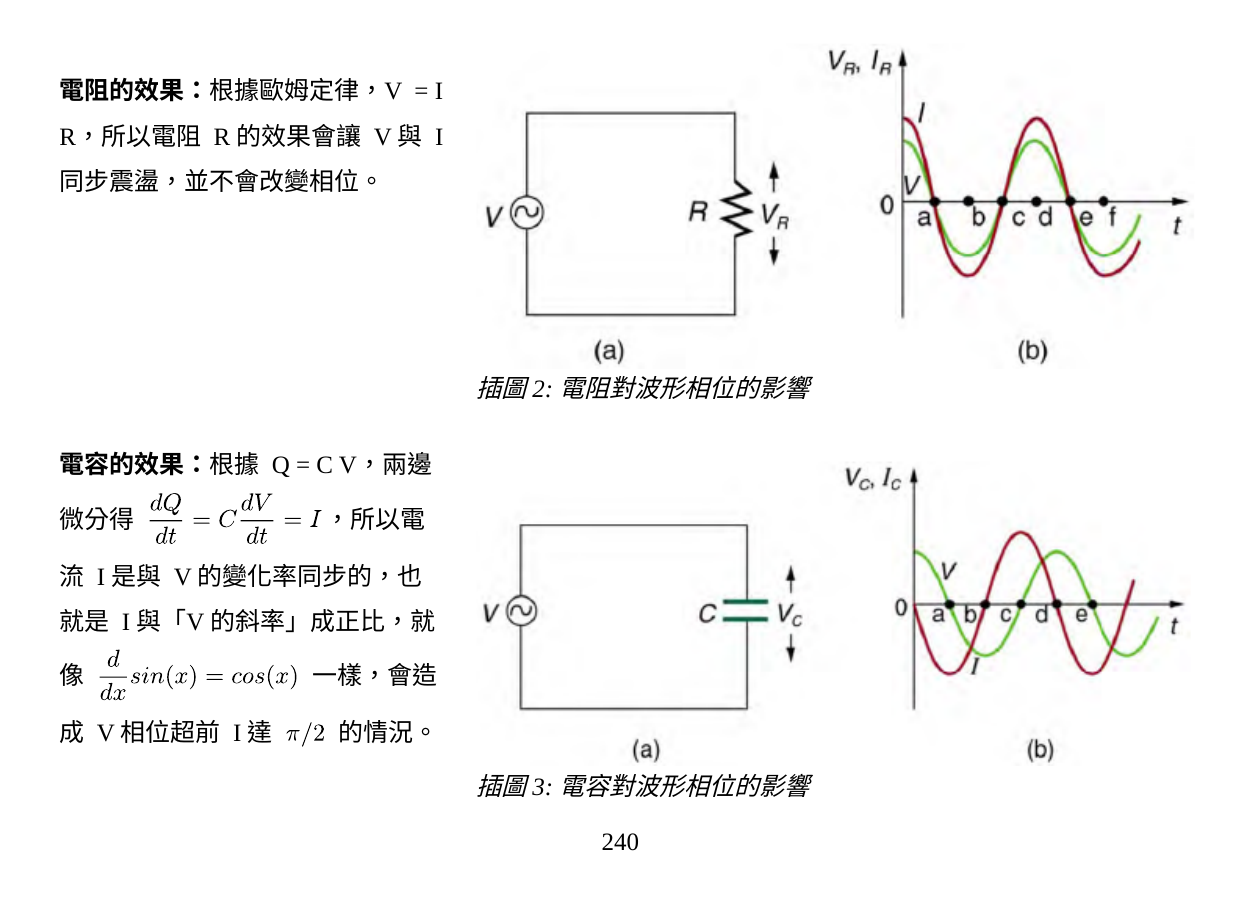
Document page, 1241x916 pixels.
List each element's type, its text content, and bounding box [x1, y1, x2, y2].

text 電容的效果：根據 Q = C V，兩邊微分得 ，所以電流 I 是與 V 的變化率同步的，也就是 I 與「V 的斜率」成正比，就像 一樣，會造成 V 相位超前 I 達 的情況。 [59, 442, 1193, 748]
text 插圖 2: 電阻對波形相位的影響 [476, 369, 1201, 405]
picture [476, 38, 1202, 369]
text 電阻的效果：根據歐姆定律，V = I R，所以電阻 R 的效果會讓 V 與 I 同步震盪，並不會改變相位。 [59, 71, 476, 198]
picture [476, 455, 1194, 766]
text 插圖 3: 電容對波形相位的影響 [476, 766, 1193, 802]
text [476, 26, 1201, 38]
